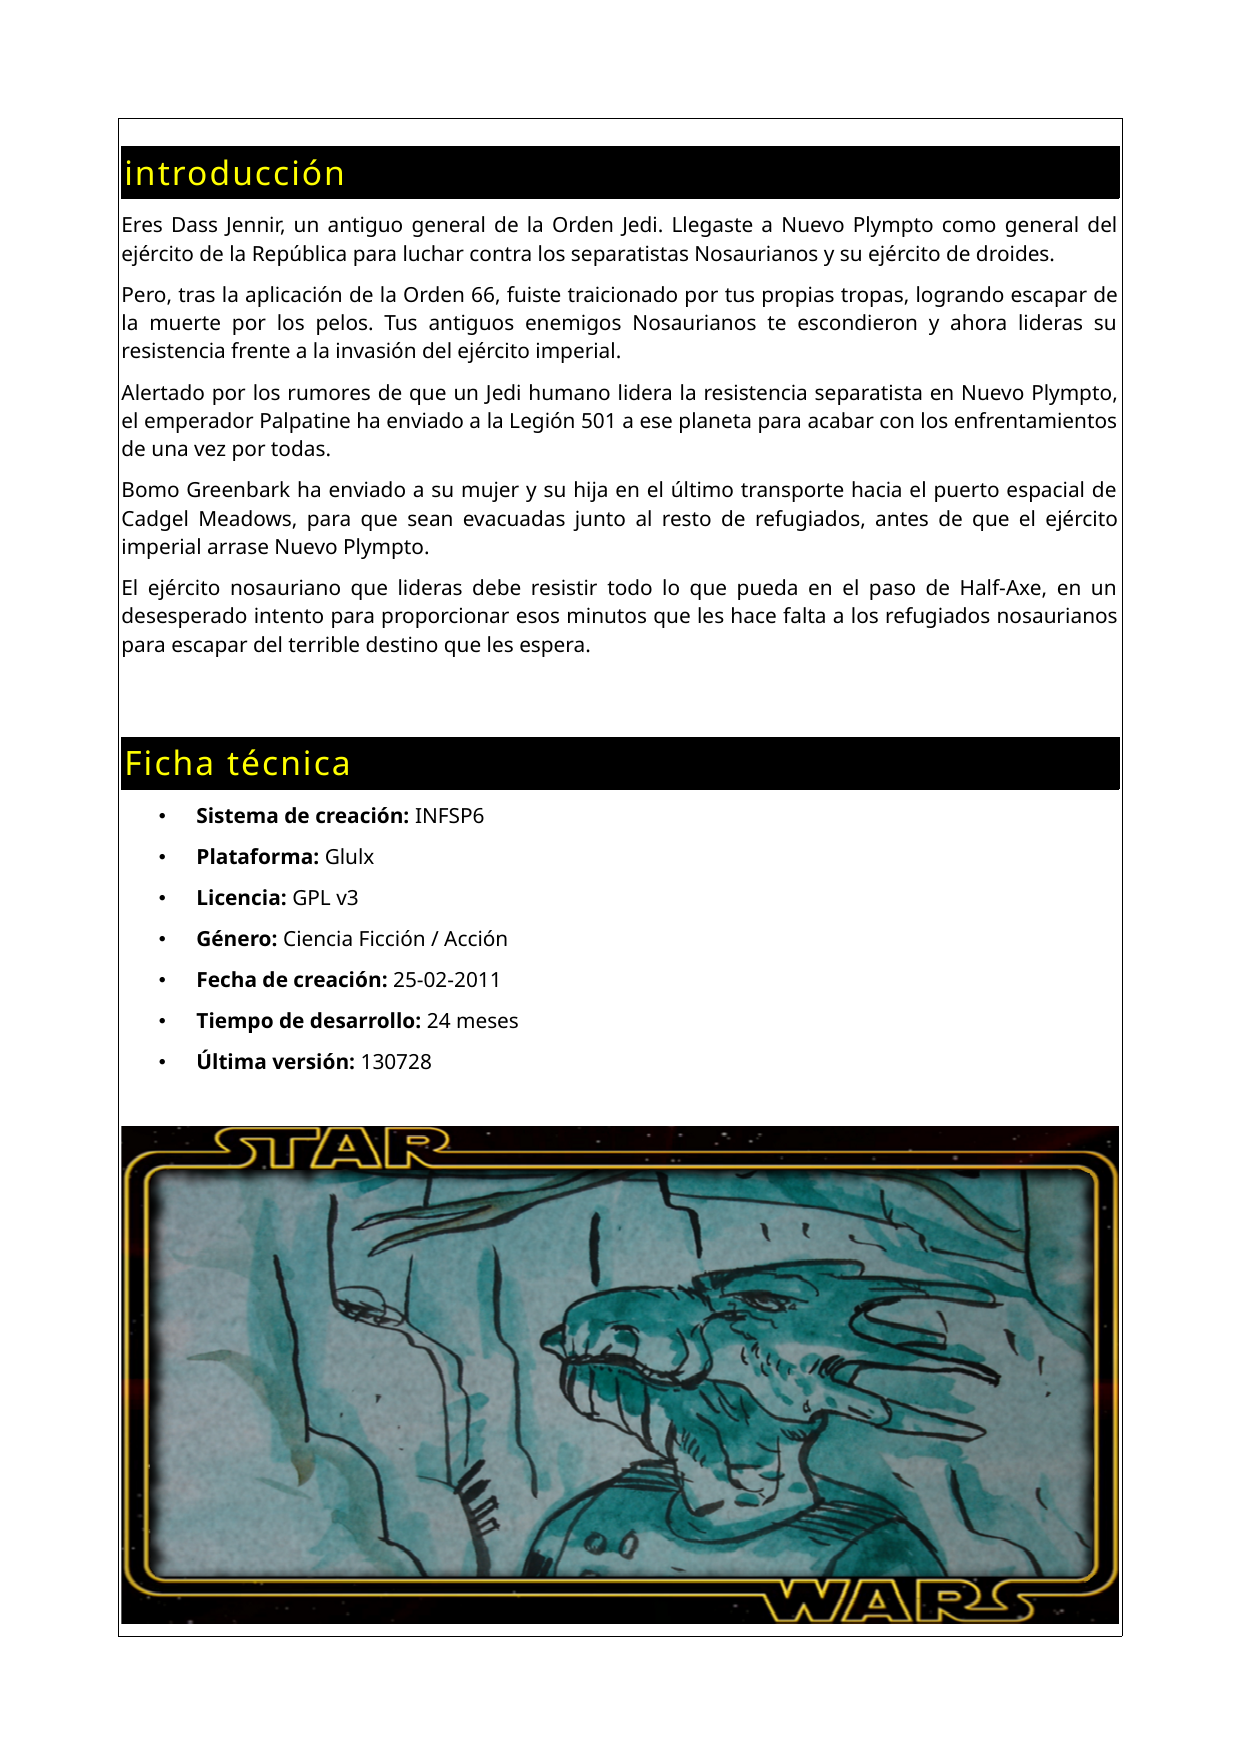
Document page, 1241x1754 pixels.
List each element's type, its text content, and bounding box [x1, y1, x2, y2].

text Alertado por los rumores de que un Jedi humano lidera la resistencia separatista en Nuevo Plympto, el emperador Palpatine ha enviado a la Legión 501 a ese planeta para acabar con los enfrentamientos de una vez por todas. [121, 378, 1119, 463]
list Plataforma: Glulx [159, 842, 1119, 871]
text Eres Dass Jennir, un antiguo general de la Orden Jedi. Llegaste a Nuevo Plympto como general del ejército de la República para luchar contra los separatistas Nosaurianos y su ejército de droides. [121, 210, 1119, 267]
text Bomo Greenbark ha enviado a su mujer y su hija en el último transporte hacia el puerto espacial de Cadgel Meadows, para que sean evacuadas junto al resto de refugiados, antes de que el ejército imperial arrase Nuevo Plympto. [121, 475, 1119, 561]
list Género: Ciencia Ficción / Acción [159, 924, 1119, 952]
picture [121, 1126, 1119, 1624]
subtitle Ficha técnica [122, 738, 1119, 789]
list Fecha de creación: 25-02-2011 [159, 965, 1119, 993]
list Sistema de creación: INFSP6 [159, 801, 1119, 830]
list Última versión: 130728 [159, 1047, 1119, 1075]
list Tiempo de desarrollo: 24 meses [159, 1006, 1119, 1034]
subtitle introducción [122, 147, 1119, 198]
text Pero, tras la aplicación de la Orden 66, fuiste traicionado por tus propias tropas, logrando escapar de la muerte por los pelos. Tus antiguos enemigos Nosaurianos te escondieron y ahora lideras su resistencia frente a la invasión del ejército imperial. [121, 280, 1119, 365]
list Licencia: GPL v3 [159, 883, 1119, 912]
text El ejército nosauriano que lideras debe resistir todo lo que pueda en el paso de Half-Axe, en un desesperado intento para proporcionar esos minutos que les hace falta a los refugiados nosaurianos para escapar del terrible destino que les espera. [121, 573, 1119, 658]
